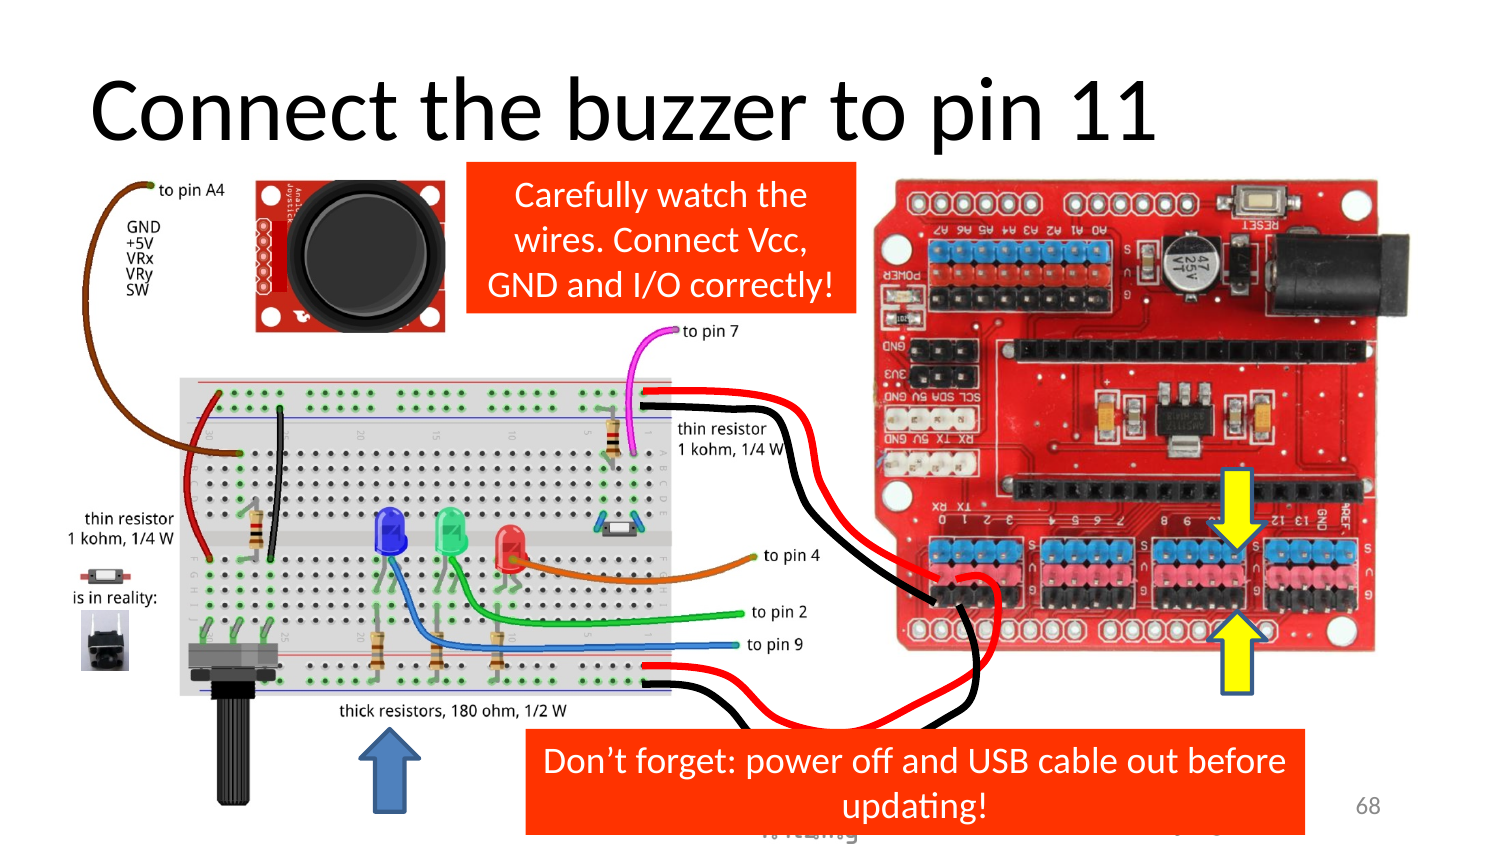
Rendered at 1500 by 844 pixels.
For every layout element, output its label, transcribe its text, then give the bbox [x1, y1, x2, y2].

text_box [1207, 610, 1267, 694]
text_box [360, 728, 420, 812]
text_box [272, 221, 287, 292]
picture [868, 173, 1418, 657]
text_box Don’t forget: power off and USB cable out before updating! [525, 728, 1306, 835]
text_box Carefully watch the wires. Connect Vcc, GND and I/O correctly! [466, 161, 857, 314]
picture [0, 173, 857, 844]
text_box 68 [1340, 782, 1426, 827]
text_box [1207, 469, 1267, 552]
title Connect the buzzer to pin 11 [75, 33, 1426, 175]
